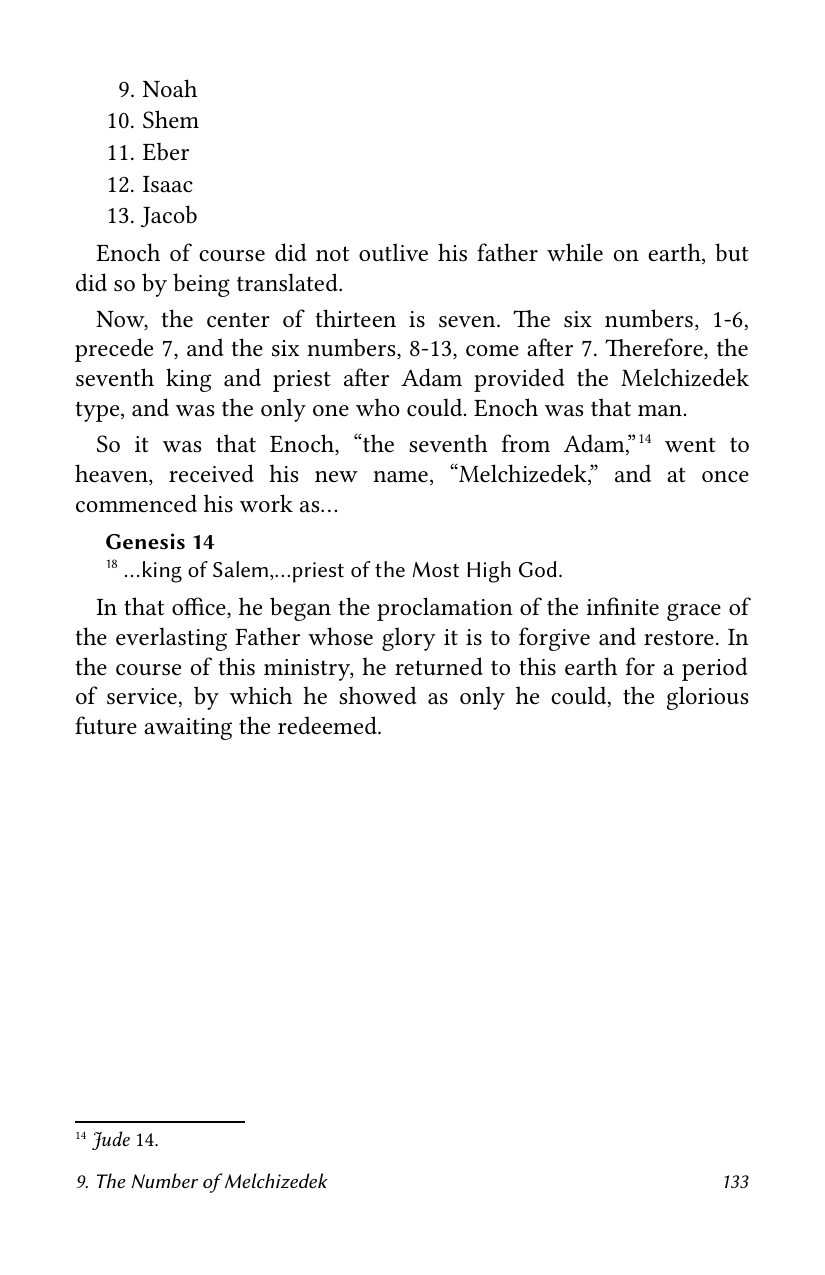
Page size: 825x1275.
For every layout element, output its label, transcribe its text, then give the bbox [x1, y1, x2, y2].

list Jacob [135, 201, 750, 230]
text So it was that Enoch, “the seventh from Adam,” went to heaven, received his new name, “Melchizedek,” and at once commenced his work as… [75, 430, 750, 518]
text Jude 14. [75, 1128, 750, 1152]
text In that office, he began the proclamation of the infinite grace of the everlasting Father whose glory it is to forgive and restore. In the course of this ministry, he returned to this earth for a period of service, by which he showed as only he could, the glorious future awaiting the redeemed. [75, 593, 750, 741]
list Isaac [135, 170, 750, 198]
list Eber [135, 138, 750, 167]
text Genesis 14 [105, 529, 750, 555]
list Noah [135, 75, 750, 103]
text Enoch of course did not outlive his father while on earth, but did so by being translated. [75, 239, 750, 297]
text 18 ...king of Salem,...priest of the Most High God. [105, 556, 720, 583]
list Shem [135, 107, 750, 135]
text Now, the center of thirteen is seven. The six numbers, 1-6, precede 7, and the six numbers, 8-13, come after 7. Therefore, the seventh king and priest after Adam provided the Melchizedek type, and was the only one who could. Enoch was that man. [75, 304, 750, 423]
